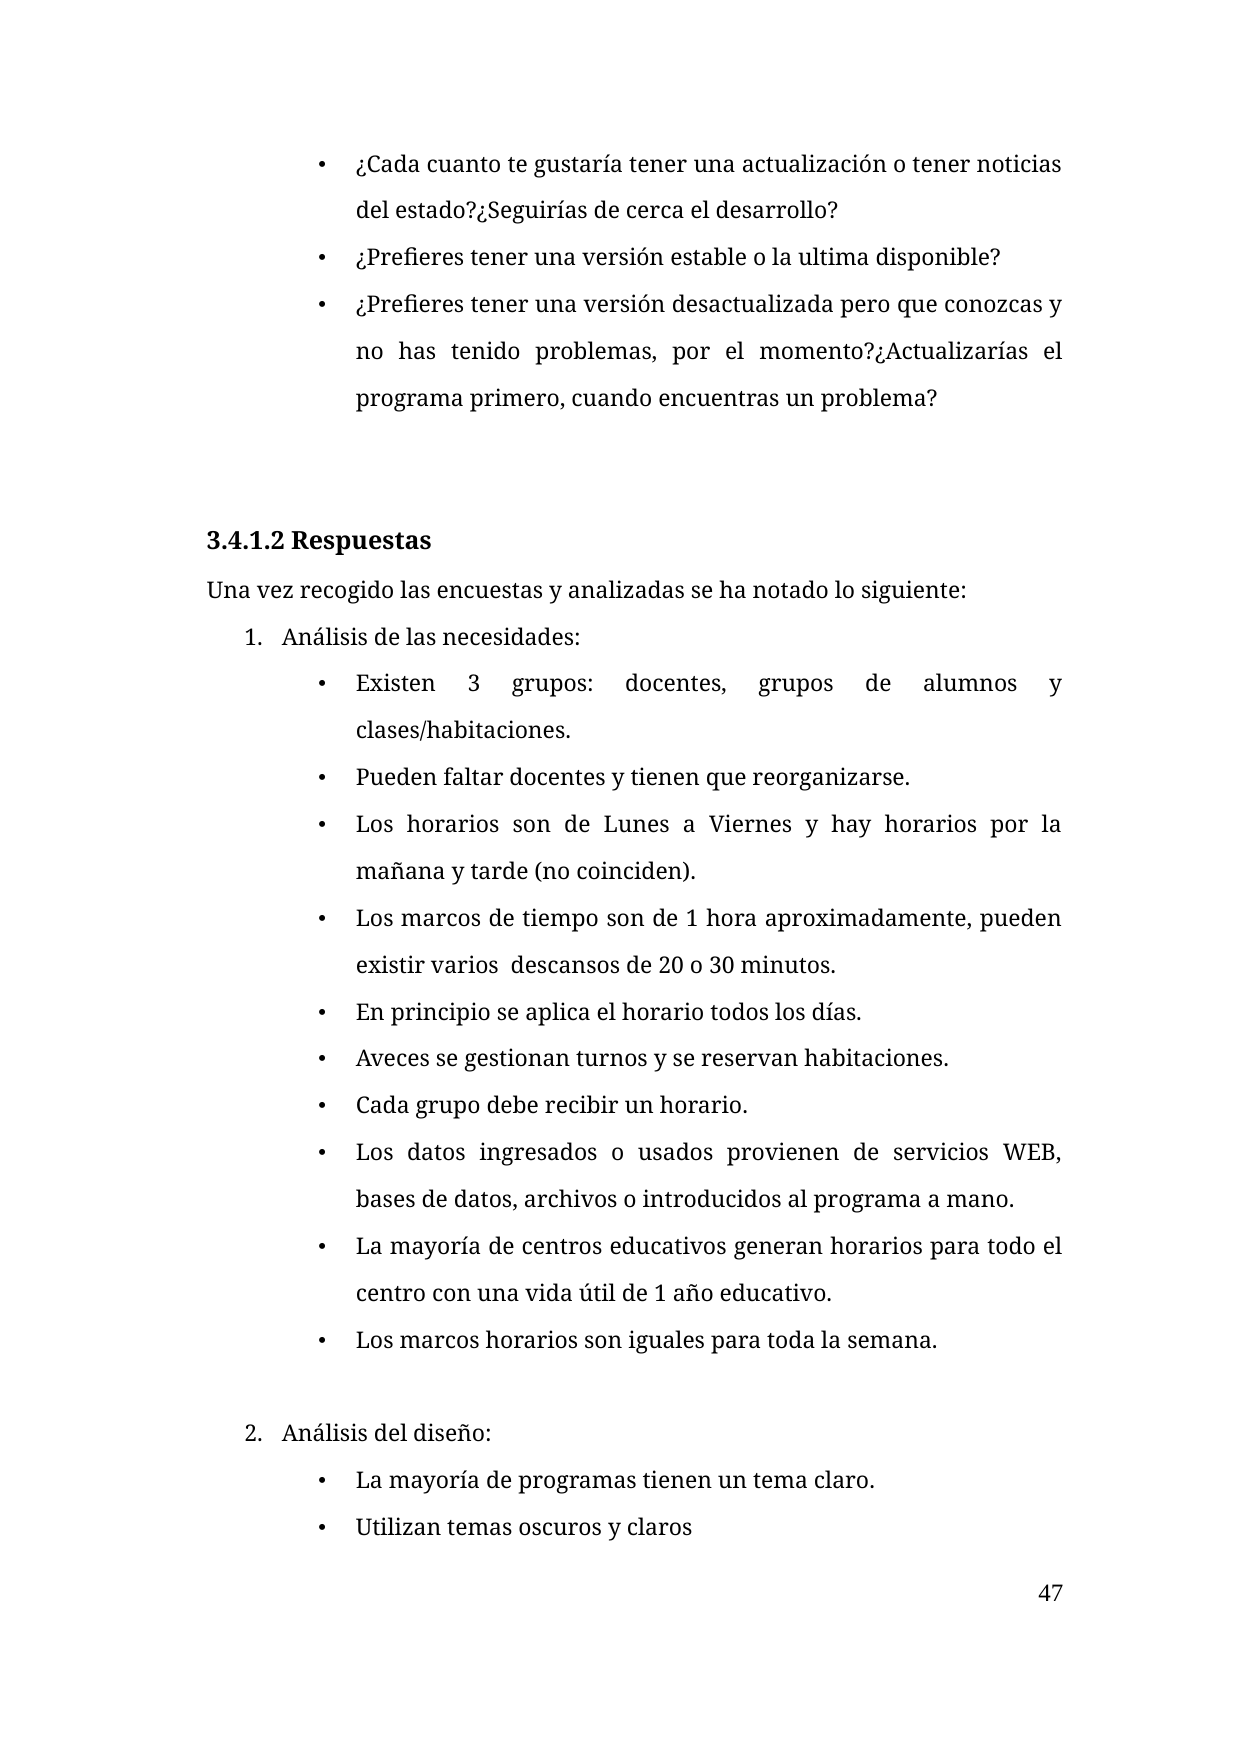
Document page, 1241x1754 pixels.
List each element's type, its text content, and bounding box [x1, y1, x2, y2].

text 3.4.1.2 Respuestas [207, 523, 1063, 557]
text Una vez recogido las encuestas y analizadas se ha notado lo siguiente: [207, 574, 1063, 605]
list Aveces se gestionan turnos y se reservan habitaciones. [318, 1042, 1063, 1074]
list Los horarios son de Lunes a Viernes y hay horarios por la mañana y tarde (no coinciden). [318, 808, 1063, 886]
list ¿Cada cuanto te gustaría tener una actualización o tener noticias del estado?¿Seguirías de cerca el desarrollo? [318, 148, 1063, 226]
list Existen 3 grupos: docentes, grupos de alumnos y clases/habitaciones. [318, 667, 1063, 746]
list Análisis del diseño: [244, 1417, 1063, 1449]
list Análisis de las necesidades: [244, 621, 1063, 652]
list ¿Prefieres tener una versión estable o la ultima disponible? [318, 241, 1063, 273]
list Los marcos horarios son iguales para toda la semana. [318, 1324, 1063, 1355]
list La mayoría de centros educativos generan horarios para todo el centro con una vida útil de 1 año educativo. [318, 1230, 1063, 1308]
list Cada grupo debe recibir un horario. [318, 1089, 1063, 1121]
list La mayoría de programas tienen un tema claro. [318, 1464, 1063, 1496]
list Pueden faltar docentes y tienen que reorganizarse. [318, 761, 1063, 792]
list En principio se aplica el horario todos los días. [318, 996, 1063, 1027]
list Los marcos de tiempo son de 1 hora aproximadamente, pueden existir varios descansos de 20 o 30 minutos. [318, 902, 1063, 980]
list Utilizan temas oscuros y claros [318, 1511, 1063, 1542]
list Los datos ingresados o usados provienen de servicios WEB, bases de datos, archivos o introducidos al programa a mano. [318, 1136, 1063, 1214]
list ¿Prefieres tener una versión desactualizada pero que conozcas y no has tenido problemas, por el momento?¿Actualizarías el programa primero, cuando encuentras un problema? [318, 288, 1063, 413]
